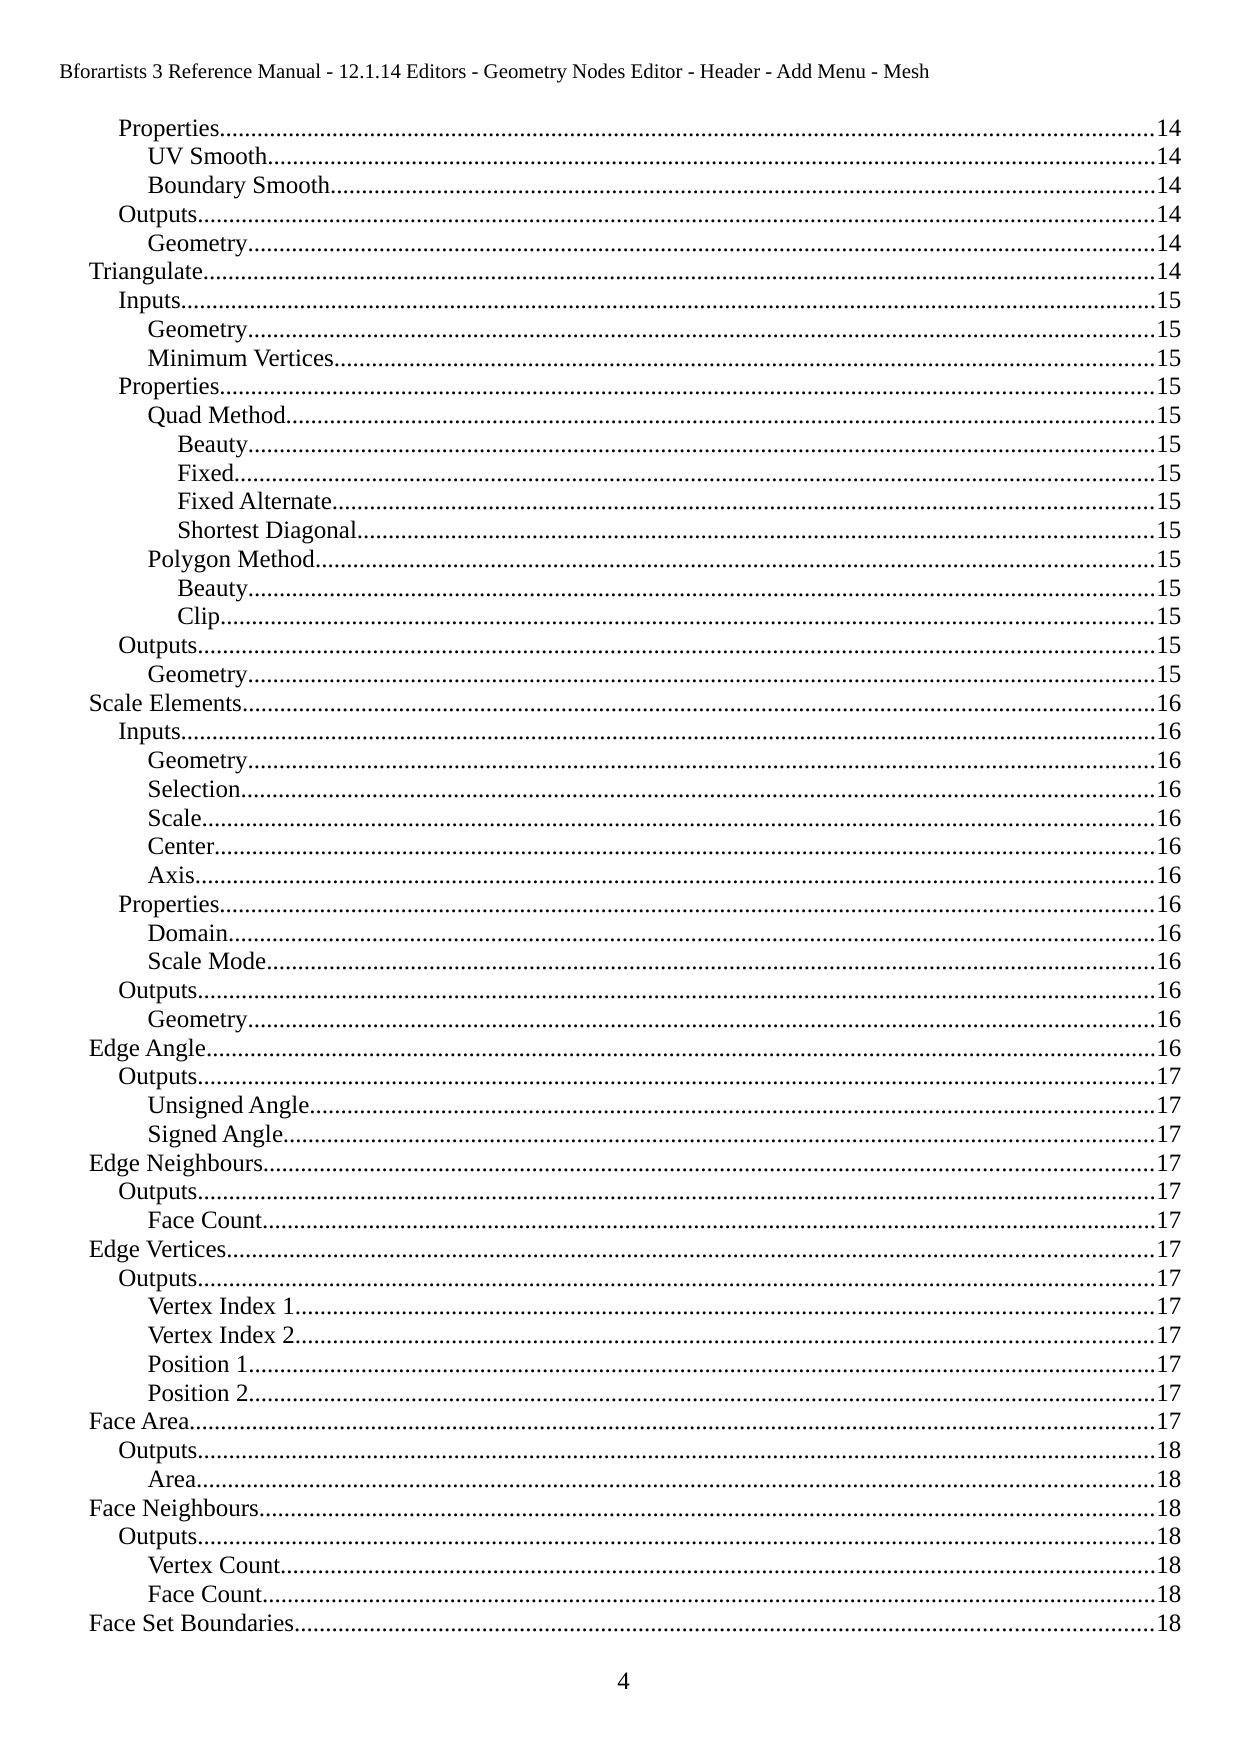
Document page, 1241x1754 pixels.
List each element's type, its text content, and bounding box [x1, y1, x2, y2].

text Polygon Method 15 [147, 544, 1181, 573]
text Face Count 18 [147, 1579, 1181, 1608]
text Properties 16 [118, 889, 1181, 918]
text Edge Angle 16 [88, 1033, 1181, 1061]
text Triangulate 14 [88, 256, 1181, 285]
text Face Neighbours 18 [88, 1493, 1181, 1521]
text Geometry 14 [147, 228, 1181, 256]
text Selection 16 [147, 774, 1181, 803]
text Scale Mode 16 [147, 946, 1181, 975]
text Outputs 17 [118, 1061, 1181, 1090]
text Geometry 15 [147, 314, 1181, 343]
text Outputs 17 [118, 1176, 1181, 1205]
text Edge Vertices 17 [88, 1234, 1181, 1263]
text Area 18 [147, 1464, 1181, 1493]
text Vertex Index 2 17 [147, 1320, 1181, 1349]
text Geometry 16 [147, 745, 1181, 774]
text Boundary Smooth 14 [147, 170, 1181, 199]
text Vertex Index 1 17 [147, 1291, 1181, 1320]
text Inputs 16 [118, 716, 1181, 745]
text Geometry 16 [147, 1004, 1181, 1033]
text Outputs 14 [118, 199, 1181, 228]
text Face Area 17 [88, 1406, 1181, 1435]
text Outputs 15 [118, 630, 1181, 659]
text Position 2 17 [147, 1378, 1181, 1406]
text Outputs 16 [118, 975, 1181, 1004]
text Geometry 15 [147, 659, 1181, 688]
text Face Set Boundaries 18 [88, 1608, 1181, 1636]
text Inputs 15 [118, 285, 1181, 314]
text Outputs 18 [118, 1521, 1181, 1550]
text Properties 14 [118, 113, 1181, 141]
text Clip 15 [177, 601, 1181, 630]
text Unsigned Angle 17 [147, 1090, 1181, 1119]
text Vertex Count 18 [147, 1550, 1181, 1579]
text Fixed 15 [177, 458, 1181, 486]
text Axis 16 [147, 860, 1181, 889]
text Minimum Vertices 15 [147, 343, 1181, 371]
text Beauty 15 [177, 573, 1181, 601]
text Outputs 18 [118, 1435, 1181, 1464]
text Fixed Alternate 15 [177, 486, 1181, 515]
text Beauty 15 [177, 429, 1181, 458]
text Outputs 17 [118, 1263, 1181, 1291]
text Shortest Diagonal 15 [177, 515, 1181, 544]
text Scale 16 [147, 803, 1181, 831]
text Quad Method 15 [147, 400, 1181, 429]
text Position 1 17 [147, 1349, 1181, 1378]
text Domain 16 [147, 918, 1181, 946]
text Scale Elements 16 [88, 688, 1181, 716]
text Face Count 17 [147, 1205, 1181, 1234]
text Edge Neighbours 17 [88, 1148, 1181, 1176]
text Center 16 [147, 831, 1181, 860]
text UV Smooth 14 [147, 141, 1181, 170]
text Signed Angle 17 [147, 1119, 1181, 1148]
text Properties 15 [118, 371, 1181, 400]
